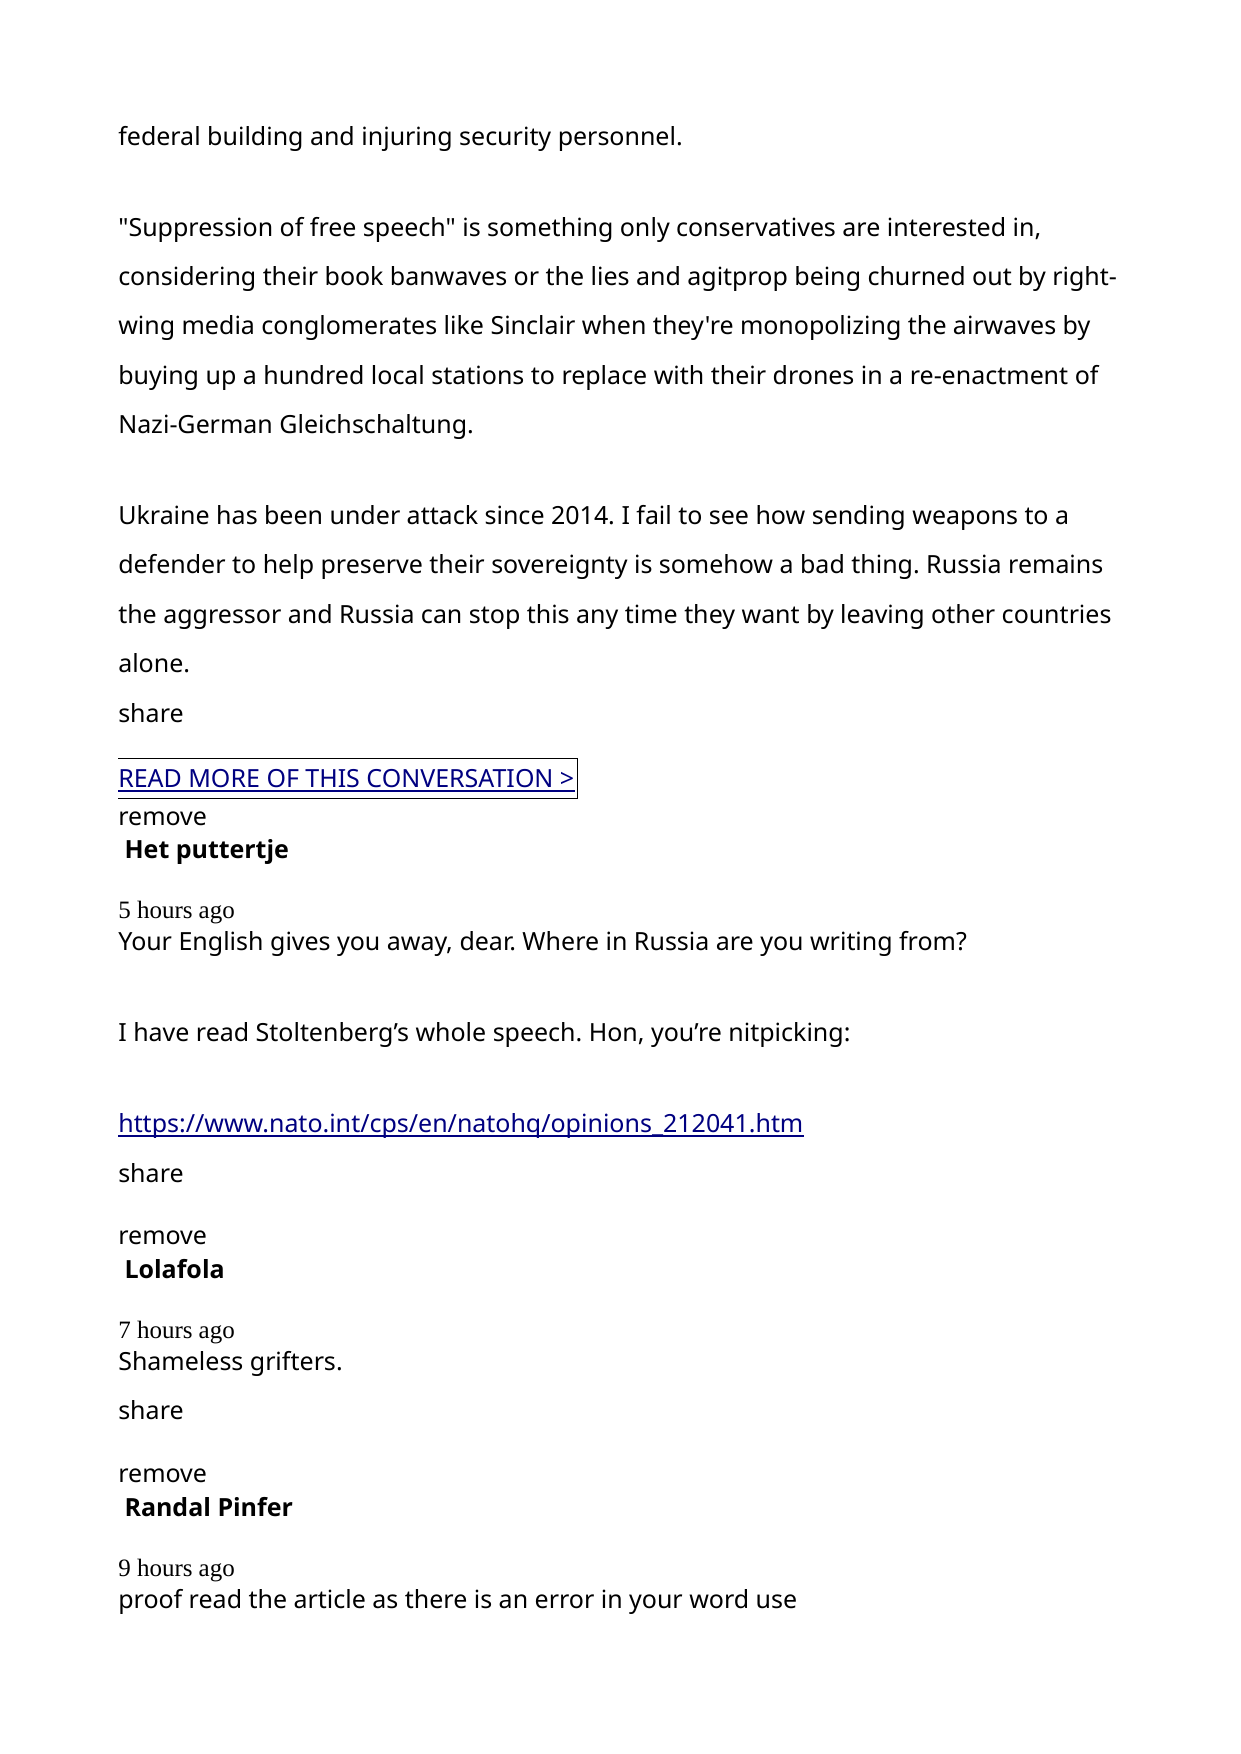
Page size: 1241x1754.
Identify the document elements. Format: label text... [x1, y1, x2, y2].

text READ MORE OF THIS CONVERSATION > [118, 759, 577, 798]
text 7 hours ago [118, 1315, 1122, 1344]
text 9 hours ago [118, 1553, 1122, 1581]
text remove [118, 798, 1122, 832]
text share [118, 695, 1122, 729]
text Your English gives you away, dear. Where in Russia are you writing from? [118, 924, 1122, 958]
text remove [118, 1456, 1122, 1490]
text Randal Pinfer [124, 1490, 1122, 1524]
text Lolafola [124, 1252, 1122, 1286]
text "Suppression of free speech" is something only conservatives are interested in, considering their book banwaves or the lies and agitprop being churned out by right-wing media conglomerates like Sinclair when they're monopolizing the airwaves by buying up a hundred local stations to replace with their drones in a re-enactment of Nazi-German Gleichschaltung. [118, 209, 1122, 441]
text federal building and injuring security personnel. [118, 118, 1122, 152]
text [578, 758, 1122, 798]
text share [118, 1155, 1122, 1189]
text proof read the article as there is an error in your word use [118, 1581, 1122, 1616]
text Het puttertje [124, 832, 1122, 866]
text https://www.nato.int/cps/en/natohq/opinions_212041.htm [118, 1106, 1122, 1140]
text remove [118, 1218, 1122, 1252]
text 5 hours ago [118, 895, 1122, 924]
text Ukraine has been under attack since 2014. I fail to see how sending weapons to a defender to help preserve their sovereignty is somehow a bad thing. Russia remains the aggressor and Russia can stop this any time they want by leaving other countries alone. [118, 498, 1122, 680]
text I have read Stoltenberg’s whole speech. Hon, you’re nitpicking: [118, 1015, 1122, 1049]
text share [118, 1393, 1122, 1427]
text Shameless grifters. [118, 1344, 1122, 1378]
